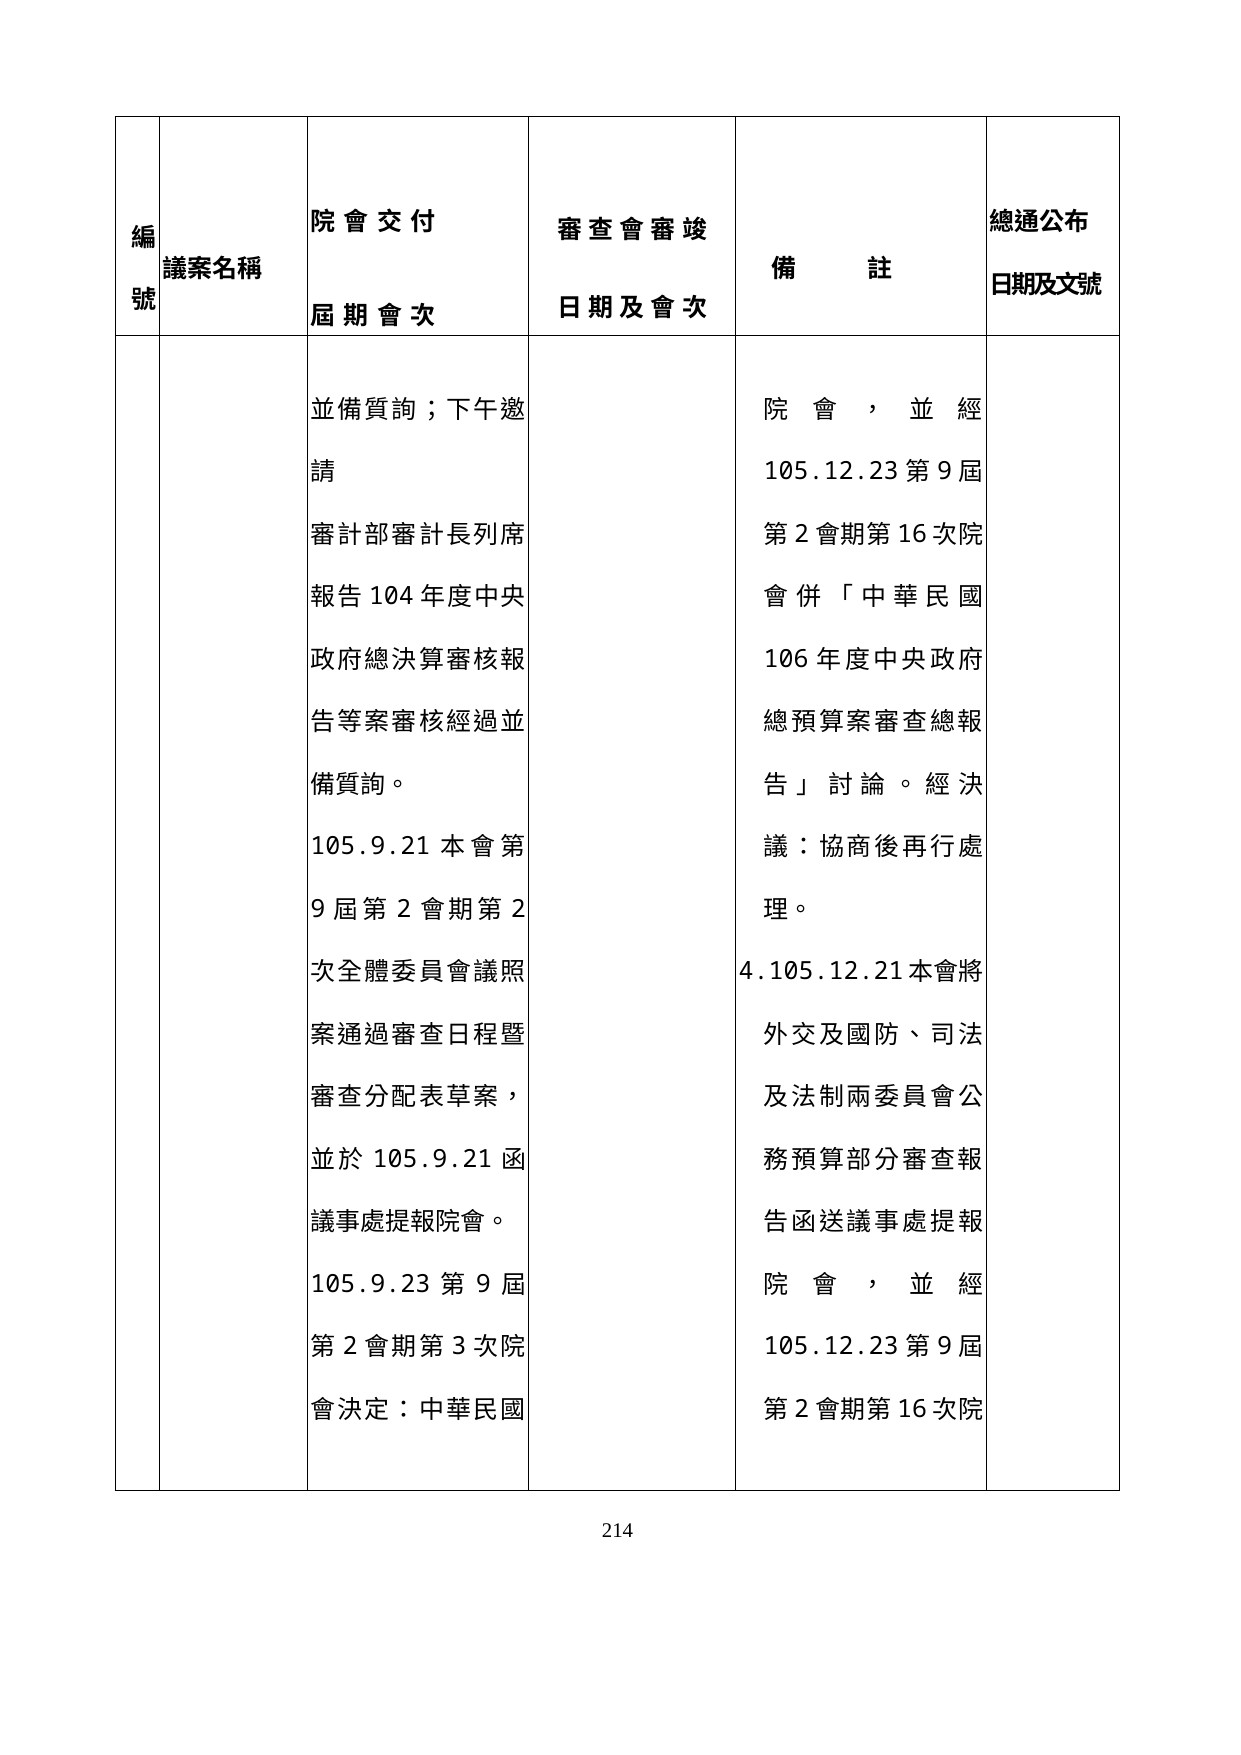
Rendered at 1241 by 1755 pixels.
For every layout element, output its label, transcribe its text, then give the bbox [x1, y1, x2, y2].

table_cell [160, 336, 307, 1490]
table_header 編號 [116, 117, 159, 334]
table_cell [116, 336, 159, 1490]
table_header 總通公布 日期及文號 [987, 117, 1119, 334]
table_header 備 註 [736, 117, 986, 334]
table_header 審查會審竣 日期及會次 [529, 117, 735, 334]
table_header 議案名稱 [160, 117, 307, 334]
table_cell 並備質詢；下午邀請 審計部審計長列席報告104年度中央政府總決算審核報告等案審核經過並備質詢。 105.9.21本會第9屆第2會期第2次全體委員會議照案通過審查日程暨審查分配表草案，並於105.9.21函議事處提報院會。 105.9.23第9屆第2會期第3次院會決定：中華民國 [308, 336, 528, 1490]
table_cell 院會，並經105.12.23第9屆第2會期第16次院會併「中華民國106年度中央政府總預算案審查總報告」討論。經決議：協商後再行處理。 4.105.12.21本會將外交及國防、司法及法制兩委員會公務預算部分審查報告函送議事處提報院會，並經105.12.23第9屆第2會期第16次院 [736, 336, 986, 1490]
table_header 院會交付 屆期會次 [308, 117, 528, 334]
table_cell [987, 336, 1119, 1490]
table_cell [529, 336, 735, 1490]
